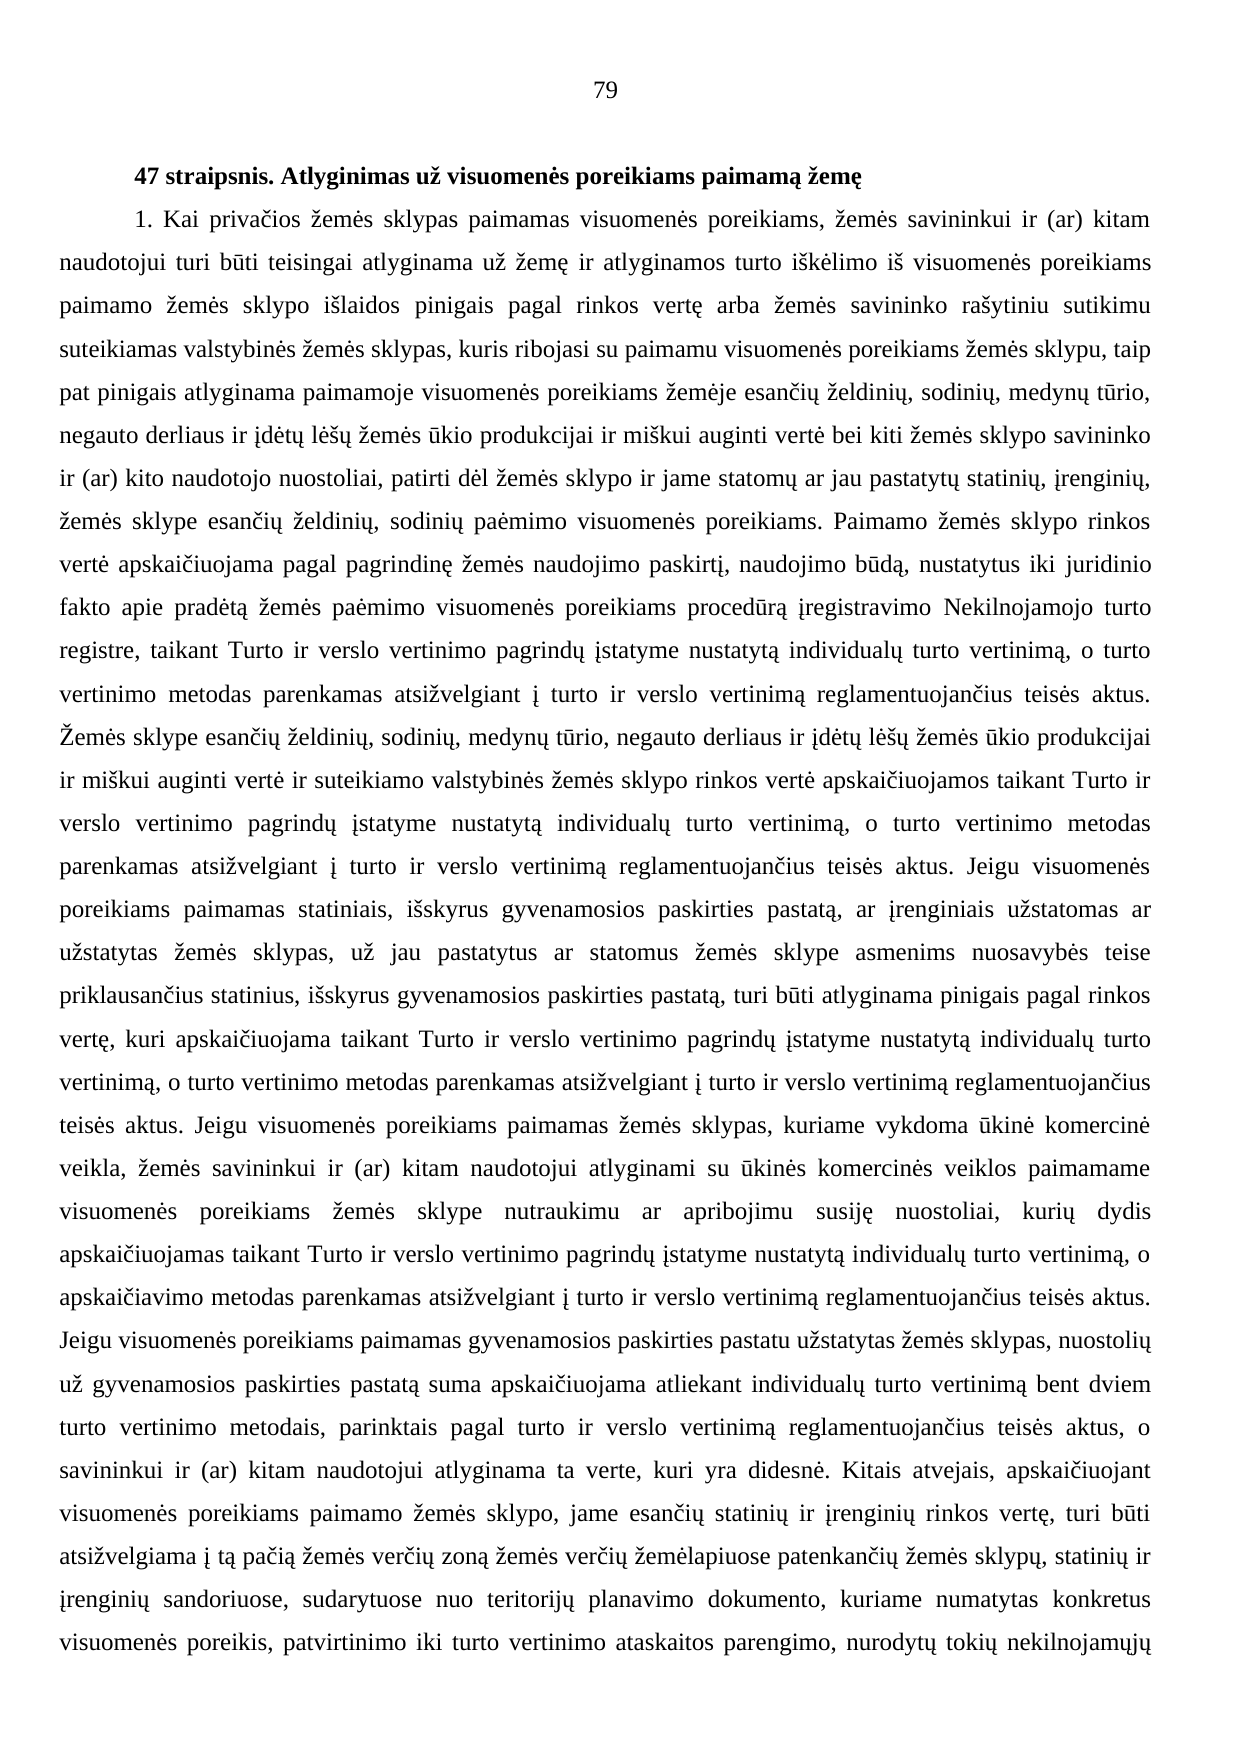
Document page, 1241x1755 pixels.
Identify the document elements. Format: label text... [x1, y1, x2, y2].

text 1. Kai privačios žemės sklypas paimamas visuomenės poreikiams, žemės savininkui ir (ar) kitam naudotojui turi būti teisingai atlyginama už žemę ir atlyginamos turto iškėlimo iš visuomenės poreikiams paimamo žemės sklypo išlaidos pinigais pagal rinkos vertę arba žemės savininko rašytiniu sutikimu suteikiamas valstybinės žemės sklypas, kuris ribojasi su paimamu visuomenės poreikiams žemės sklypu, taip pat pinigais atlyginama paimamoje visuomenės poreikiams žemėje esančių želdinių, sodinių, medynų tūrio, negauto derliaus ir įdėtų lėšų žemės ūkio produkcijai ir miškui auginti vertė bei kiti žemės sklypo savininko ir (ar) kito naudotojo nuostoliai, patirti dėl žemės sklypo ir jame statomų ar jau pastatytų statinių, įrenginių, žemės sklype esančių želdinių, sodinių paėmimo visuomenės poreikiams. Paimamo žemės sklypo rinkos vertė apskaičiuojama pagal pagrindinę žemės naudojimo paskirtį, naudojimo būdą, nustatytus iki juridinio fakto apie pradėtą žemės paėmimo visuomenės poreikiams procedūrą įregistravimo Nekilnojamojo turto registre, taikant Turto ir verslo vertinimo pagrindų įstatyme nustatytą individualų turto vertinimą, o turto vertinimo metodas parenkamas atsižvelgiant į turto ir verslo vertinimą reglamentuojančius teisės aktus. Žemės sklype esančių želdinių, sodinių, medynų tūrio, negauto derliaus ir įdėtų lėšų žemės ūkio produkcijai ir miškui auginti vertė ir suteikiamo valstybinės žemės sklypo rinkos vertė apskaičiuojamos taikant Turto ir verslo vertinimo pagrindų įstatyme nustatytą individualų turto vertinimą, o turto vertinimo metodas parenkamas atsižvelgiant į turto ir verslo vertinimą reglamentuojančius teisės aktus. Jeigu visuomenės poreikiams paimamas statiniais, išskyrus gyvenamosios paskirties pastatą, ar įrenginiais užstatomas ar užstatytas žemės sklypas, už jau pastatytus ar statomus žemės sklype asmenims nuosavybės teise priklausančius statinius, išskyrus gyvenamosios paskirties pastatą, turi būti atlyginama pinigais pagal rinkos vertę, kuri apskaičiuojama taikant Turto ir verslo vertinimo pagrindų įstatyme nustatytą individualų turto vertinimą, o turto vertinimo metodas parenkamas atsižvelgiant į turto ir verslo vertinimą reglamentuojančius teisės aktus. Jeigu visuomenės poreikiams paimamas žemės sklypas, kuriame vykdoma ūkinė komercinė veikla, žemės savininkui ir (ar) kitam naudotojui atlyginami su ūkinės komercinės veiklos paimamame visuomenės poreikiams žemės sklype nutraukimu ar apribojimu susiję nuostoliai, kurių dydis apskaičiuojamas taikant Turto ir verslo vertinimo pagrindų įstatyme nustatytą individualų turto vertinimą, o apskaičiavimo metodas parenkamas atsižvelgiant į turto ir verslo vertinimą reglamentuojančius teisės aktus. Jeigu visuomenės poreikiams paimamas gyvenamosios paskirties pastatu užstatytas žemės sklypas, nuostolių už gyvenamosios paskirties pastatą suma apskaičiuojama atliekant individualų turto vertinimą bent dviem turto vertinimo metodais, parinktais pagal turto ir verslo vertinimą reglamentuojančius teisės aktus, o savininkui ir (ar) kitam naudotojui atlyginama ta verte, kuri yra didesnė. Kitais atvejais, apskaičiuojant visuomenės poreikiams paimamo žemės sklypo, jame esančių statinių ir įrenginių rinkos vertę, turi būti atsižvelgiama į tą pačią žemės verčių zoną žemės verčių žemėlapiuose patenkančių žemės sklypų, statinių ir įrenginių sandoriuose, sudarytuose nuo teritorijų planavimo dokumento, kuriame numatytas konkretus visuomenės poreikis, patvirtinimo iki turto vertinimo ataskaitos parengimo, nurodytų tokių nekilnojamųjų [59, 204, 1152, 1656]
text 47 straipsnis. Atlyginimas už visuomenės poreikiams paimamą žemę [59, 161, 1152, 190]
